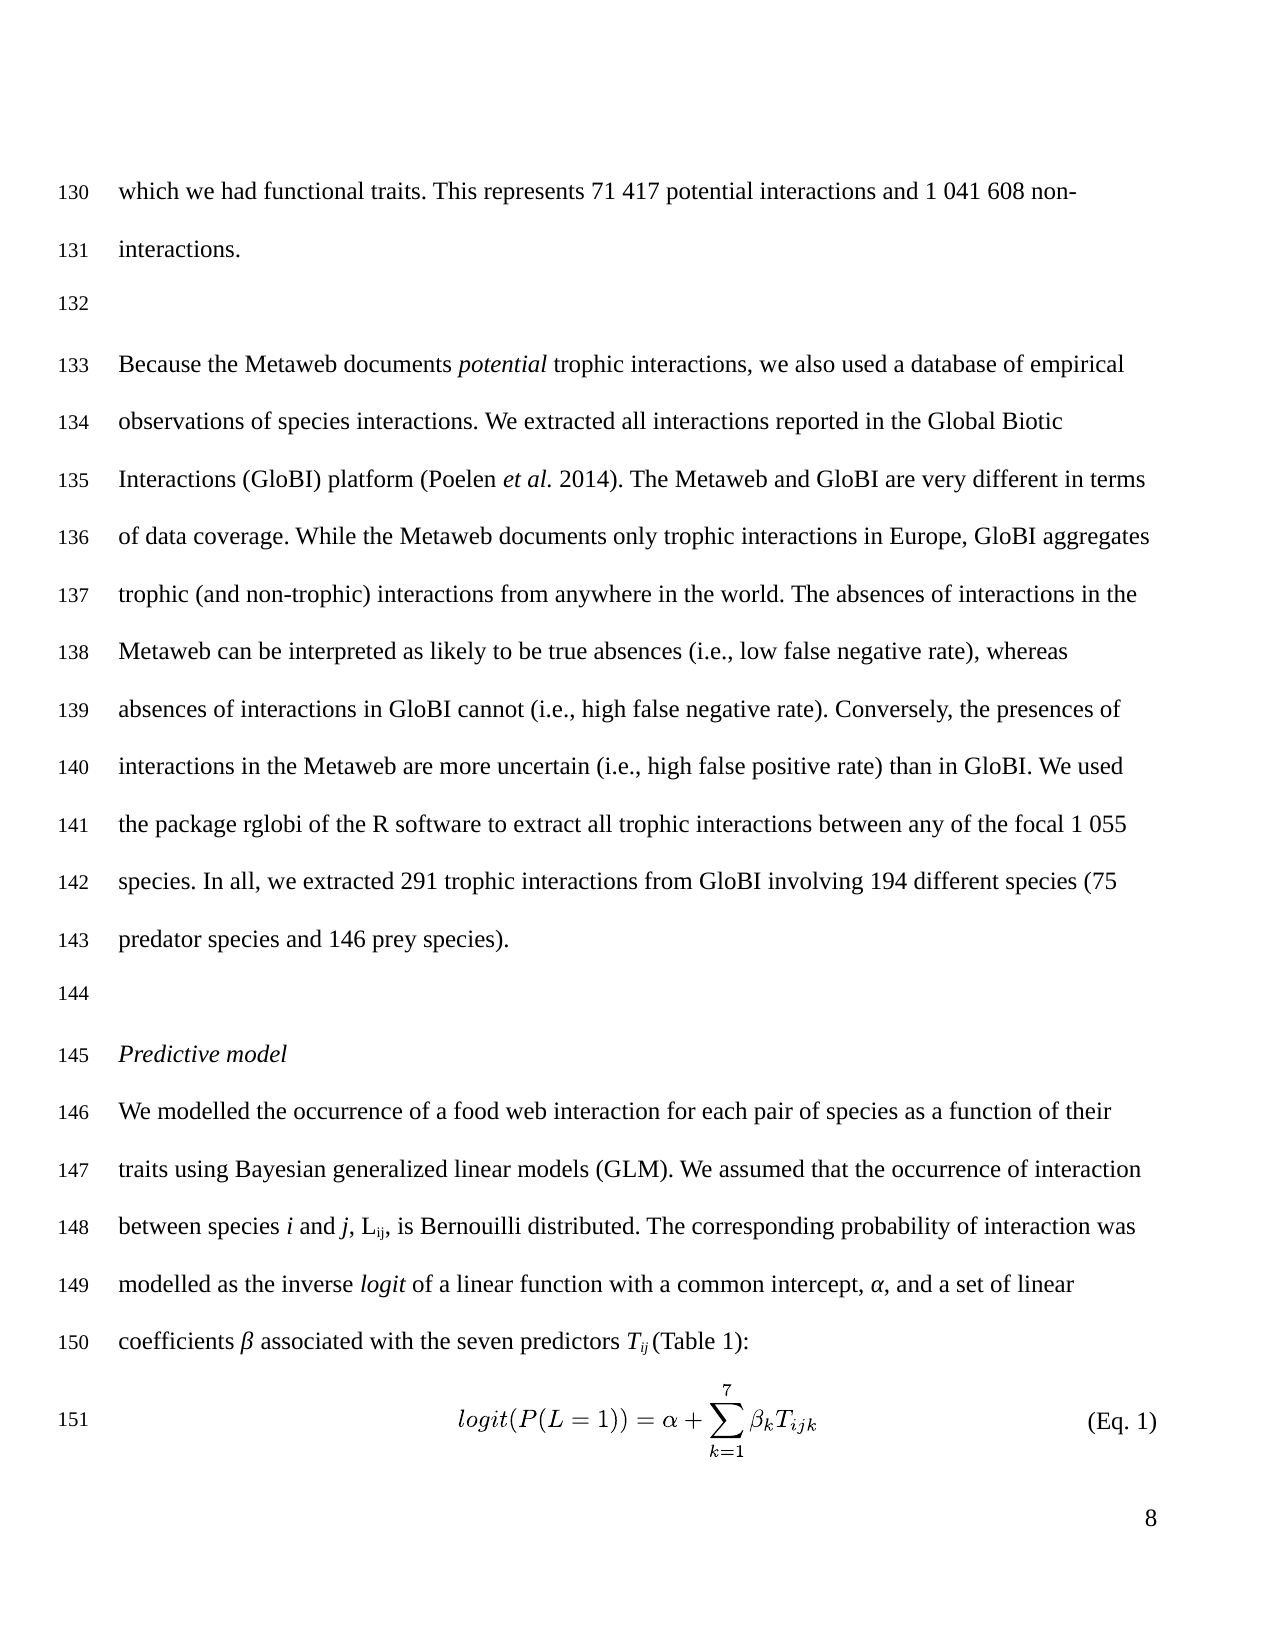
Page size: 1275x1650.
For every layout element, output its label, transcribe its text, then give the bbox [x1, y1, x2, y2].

text which we had functional traits. This represents 71 417 potential interactions and 1 041 608 non-interactions. [118, 176, 1157, 263]
text We modelled the occurrence of a food web interaction for each pair of species as a function of their traits using Bayesian generalized linear models (GLM). We assumed that the occurrence of interaction between species i and j, Lij, is Bernouilli distributed. The corresponding probability of interaction was modelled as the inverse logit of a linear function with a common intercept, α, and a set of linear coefficients β associated with the seven predictors Tij (Table 1): [118, 1096, 1157, 1355]
text (Eq. 1) [732, 1384, 1157, 1457]
text Because the Metaweb documents potential trophic interactions, we also used a database of empirical observations of species interactions. We extracted all interactions reported in the Global Biotic Interactions (GloBI) platform (Poelen et al. 2014). The Metaweb and GloBI are very different in terms of data coverage. While the Metaweb documents only trophic interactions in Europe, GloBI aggregates trophic (and non-trophic) interactions from anywhere in the world. The absences of interactions in the Metaweb can be interpreted as likely to be true absences (i.e., low false negative rate), whereas absences of interactions in GloBI cannot (i.e., high false negative rate). Conversely, the presences of interactions in the Metaweb are more uncertain (i.e., high false positive rate) than in GloBI. We used the package rglobi of the R software to extract all trophic interactions between any of the focal 1 055 species. In all, we extracted 291 trophic interactions from GloBI involving 194 different species (75 predator species and 146 prey species). [118, 349, 1157, 953]
text Predictive model [118, 1039, 1157, 1068]
text [118, 1384, 723, 1457]
